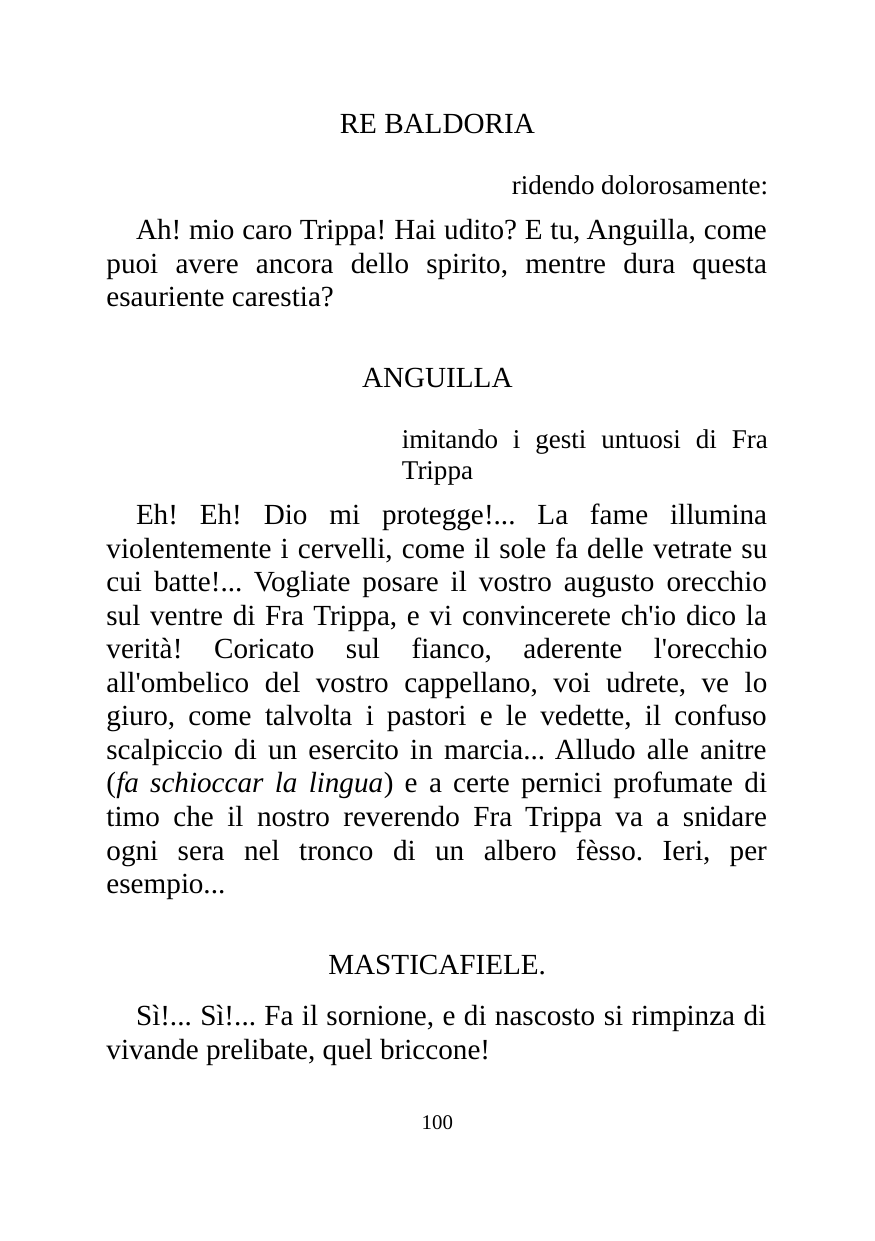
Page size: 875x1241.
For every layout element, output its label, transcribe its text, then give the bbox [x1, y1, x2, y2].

text ANGUILLA [106, 360, 768, 394]
text Ah! mio caro Trippa! Hai udito? E tu, Anguilla, come puoi avere ancora dello spirito, mentre dura questa esauriente carestia? [106, 212, 768, 313]
text ridendo dolorosamente: [402, 169, 768, 200]
text imitando i gesti untuosi di Fra Trippa [402, 423, 768, 485]
text MASTICAFIELE. [106, 947, 768, 981]
text Eh! Eh! Dio mi protegge!... La fame illumina violentemente i cervelli, come il sole fa delle vetrate su cui batte!... Vogliate posare il vostro augusto orecchio sul ventre di Fra Trippa, e vi convincerete ch'io dico la verità! Coricato sul fianco, aderente l'orecchio all'ombelico del vostro cappellano, voi udrete, ve lo giuro, come talvolta i pastori e le vedette, il confuso scalpiccio di un esercito in marcia... Alludo alle anitre (fa schioccar la lingua) e a certe pernici profumate di timo che il nostro reverendo Fra Trippa va a snidare ogni sera nel tronco di un albero fèsso. Ieri, per esempio... [106, 497, 768, 900]
text Sì!... Sì!... Fa il sornione, e di nascosto si rimpinza di vivande prelibate, quel briccone! [106, 998, 768, 1065]
text RE BALDORIA [106, 106, 768, 140]
